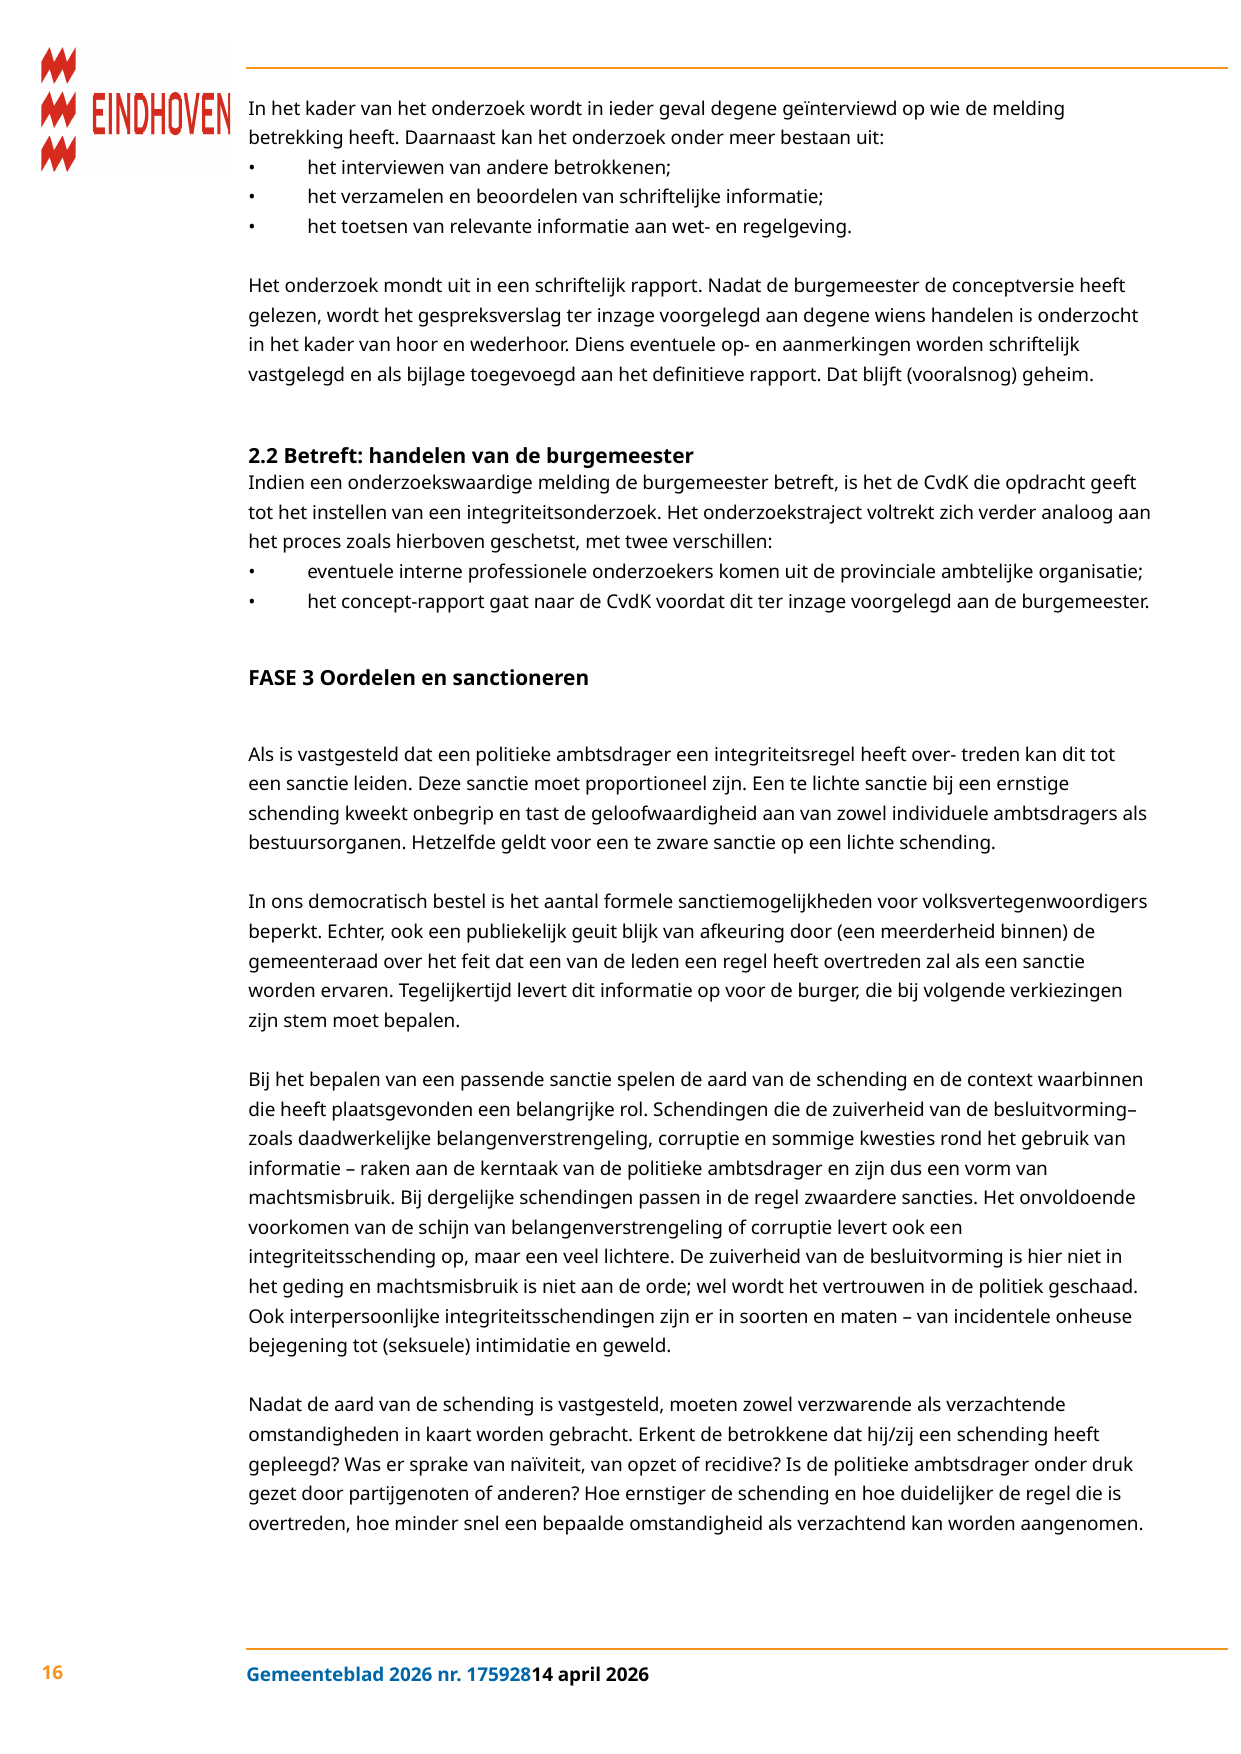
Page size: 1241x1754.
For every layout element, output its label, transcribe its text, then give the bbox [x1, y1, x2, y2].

list het verzamelen en beoordelen van schriftelijke informatie; [248, 183, 1152, 209]
text Nadat de aard van de schending is vastgesteld, moeten zowel verzwarende als verzachtende omstandigheden in kaart worden gebracht. Erkent de betrokkene dat hij/zij een schending heeft gepleegd? Was er sprake van naïviteit, van opzet of recidive? Is de politieke ambtsdrager onder druk gezet door partijgenoten of anderen? Hoe ernstiger de schending en hoe duidelijker de regel die is overtreden, hoe minder snel een bepaalde omstandigheid als verzachtend kan worden aangenomen. [248, 1392, 1152, 1536]
text FASE 3 Oordelen en sanctioneren [248, 663, 1152, 691]
list het interviewen van andere betrokkenen; [248, 154, 1152, 180]
text In ons democratisch bestel is het aantal formele sanctiemogelijkheden voor volksvertegenwoordigers beperkt. Echter, ook een publiekelijk geuit blijk van afkeuring door (een meerderheid binnen) de gemeenteraad over het feit dat een van de leden een regel heeft overtreden zal als een sanctie worden ervaren. Tegelijkertijd levert dit informatie op voor de burger, die bij volgende verkiezingen zijn stem moet bepalen. [248, 889, 1152, 1033]
text Indien een onderzoekswaardige melding de burgemeester betreft, is het de CvdK die opdracht geeft tot het instellen van een integriteitsonderzoek. Het onderzoekstraject voltrekt zich verder analoog aan het proces zoals hierboven geschetst, met twee verschillen: [248, 469, 1152, 554]
list eventuele interne professionele onderzoekers komen uit de provinciale ambtelijke organisatie; [248, 558, 1152, 584]
list het concept-rapport gaat naar de CvdK voordat dit ter inzage voorgelegd aan de burgemeester. [248, 588, 1152, 613]
text 2.2 Betreft: handelen van de burgemeester [248, 441, 1152, 469]
text Het onderzoek mondt uit in een schriftelijk rapport. Nadat de burgemeester de conceptversie heeft gelezen, wordt het gespreksverslag ter inzage voorgelegd aan degene wiens handelen is onderzocht in het kader van hoor en wederhoor. Diens eventuele op- en aanmerkingen worden schriftelijk vastgelegd en als bijlage toegevoegd aan het definitieve rapport. Dat blijft (vooralsnog) geheim. [248, 272, 1152, 387]
text In het kader van het onderzoek wordt in ieder geval degene geïnterviewd op wie de melding betrekking heeft. Daarnaast kan het onderzoek onder meer bestaan uit: [248, 95, 1152, 150]
text Als is vastgesteld dat een politieke ambtsdrager een integriteitsregel heeft over- treden kan dit tot een sanctie leiden. Deze sanctie moet proportioneel zijn. Een te lichte sanctie bij een ernstige schending kweekt onbegrip en tast de geloofwaardigheid aan van zowel individuele ambtsdragers als bestuursorganen. Hetzelfde geldt voor een te zware sanctie op een lichte schending. [248, 741, 1152, 855]
text Bij het bepalen van een passende sanctie spelen de aard van de schending en de context waarbinnen die heeft plaatsgevonden een belangrijke rol. Schendingen die de zuiverheid van de besluitvorming– zoals daadwerkelijke belangenverstrengeling, corruptie en sommige kwesties rond het gebruik van informatie – raken aan de kerntaak van de politieke ambtsdrager en zijn dus een vorm van machtsmisbruik. Bij dergelijke schendingen passen in de regel zwaardere sancties. Het onvoldoende voorkomen van de schijn van belangenverstrengeling of corruptie levert ook een integriteitsschending op, maar een veel lichtere. De zuiverheid van de besluitvorming is hier niet in het geding en machtsmisbruik is niet aan de orde; wel wordt het vertrouwen in de politiek geschaad. Ook interpersoonlijke integriteitsschendingen zijn er in soorten en maten – van incidentele onheuse bejegening tot (seksuele) intimidatie en geweld. [248, 1066, 1152, 1358]
picture [41, 47, 231, 172]
list het toetsen van relevante informatie aan wet- en regelgeving. [248, 213, 1152, 239]
